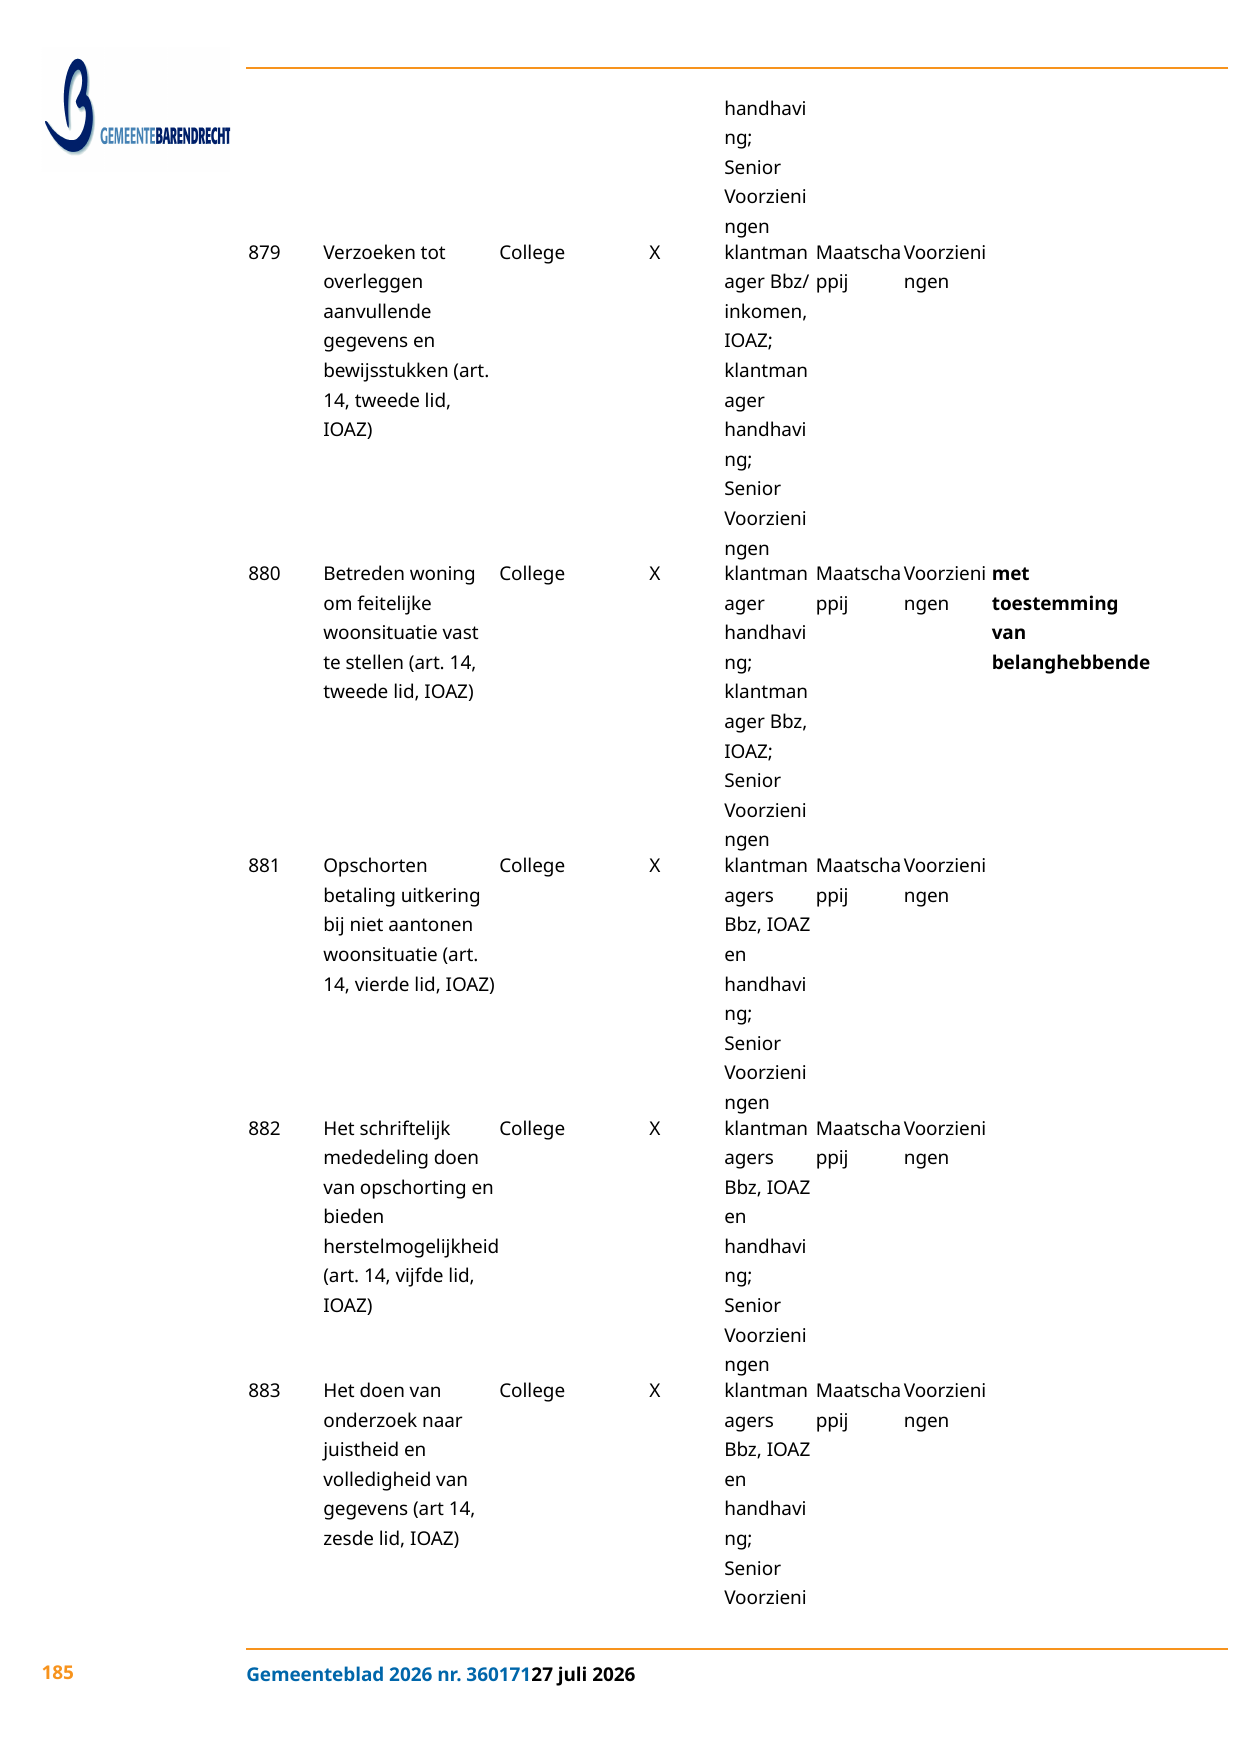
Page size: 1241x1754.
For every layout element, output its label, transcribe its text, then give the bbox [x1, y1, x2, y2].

table_cell [992, 1377, 1152, 1610]
table_cell [992, 1115, 1152, 1377]
table_cell klantmanager handhaving; klantmanager Bbz, IOAZ; Senior Voorzieningen [724, 560, 816, 852]
table_cell X [649, 1377, 724, 1610]
table_cell Maatschappij [816, 1377, 904, 1610]
table_cell Voorzieningen [904, 560, 992, 852]
table_cell Voorzieningen [904, 1377, 992, 1610]
table_cell [992, 853, 1152, 1115]
table_cell [574, 239, 649, 560]
table_cell Voorzieningen [904, 853, 992, 1115]
table_cell Maatschappij [816, 560, 904, 852]
table_cell Voorzieningen [904, 1115, 992, 1377]
table_cell 881 [248, 853, 323, 1115]
table_cell klantmanagers Bbz, IOAZ en handhaving; Senior Voorzieningen [724, 853, 816, 1115]
table_cell Maatschappij [816, 853, 904, 1115]
table_cell X [649, 1115, 724, 1377]
table_cell [323, 95, 499, 239]
table_cell [574, 1377, 649, 1610]
picture [41, 47, 231, 172]
table_cell [904, 95, 992, 239]
table_cell 882 [248, 1115, 323, 1377]
table_cell met toestemming van belanghebbende [992, 560, 1152, 852]
table_cell 880 [248, 560, 323, 852]
table_cell [574, 1115, 649, 1377]
table_cell [574, 95, 649, 239]
table_cell [992, 95, 1152, 239]
table_cell [649, 95, 724, 239]
table_cell Opschorten betaling uitkering bij niet aantonen woonsituatie (art. 14, vierde lid, IOAZ) [323, 853, 499, 1115]
table_cell X [649, 560, 724, 852]
table_cell X [649, 239, 724, 560]
table_cell Betreden woning om feitelijke woonsituatie vast te stellen (art. 14, tweede lid, IOAZ) [323, 560, 499, 852]
table_cell klantmanagers Bbz, IOAZ en handhaving; Senior Voorzieni [724, 1377, 816, 1610]
table_cell College [499, 239, 574, 560]
table_cell X [649, 853, 724, 1115]
table_cell 879 [248, 239, 323, 560]
table_cell Voorzieningen [904, 239, 992, 560]
table_cell [816, 95, 904, 239]
table_cell [574, 853, 649, 1115]
table_cell [574, 560, 649, 852]
table_cell Het doen van onderzoek naar juistheid en volledigheid van gegevens (art 14, zesde lid, IOAZ) [323, 1377, 499, 1610]
table_cell handhaving; Senior Voorzieningen [724, 95, 816, 239]
table_cell College [499, 1115, 574, 1377]
table_cell Het schriftelijk mededeling doen van opschorting en bieden herstelmogelijkheid (art. 14, vijfde lid, IOAZ) [323, 1115, 499, 1377]
table_cell [248, 95, 323, 239]
table_cell klantmanager Bbz/ inkomen, IOAZ; klantmanager handhaving; Senior Voorzieningen [724, 239, 816, 560]
table_cell Maatschappij [816, 239, 904, 560]
table_cell Maatschappij [816, 1115, 904, 1377]
table_cell Verzoeken tot overleggen aanvullende gegevens en bewijsstukken (art. 14, tweede lid, IOAZ) [323, 239, 499, 560]
table_cell 883 [248, 1377, 323, 1610]
table_cell College [499, 1377, 574, 1610]
table_cell [992, 239, 1152, 560]
table_cell [499, 95, 574, 239]
table_cell klantmanagers Bbz, IOAZ en handhaving; Senior Voorzieningen [724, 1115, 816, 1377]
table_cell College [499, 853, 574, 1115]
table_cell College [499, 560, 574, 852]
